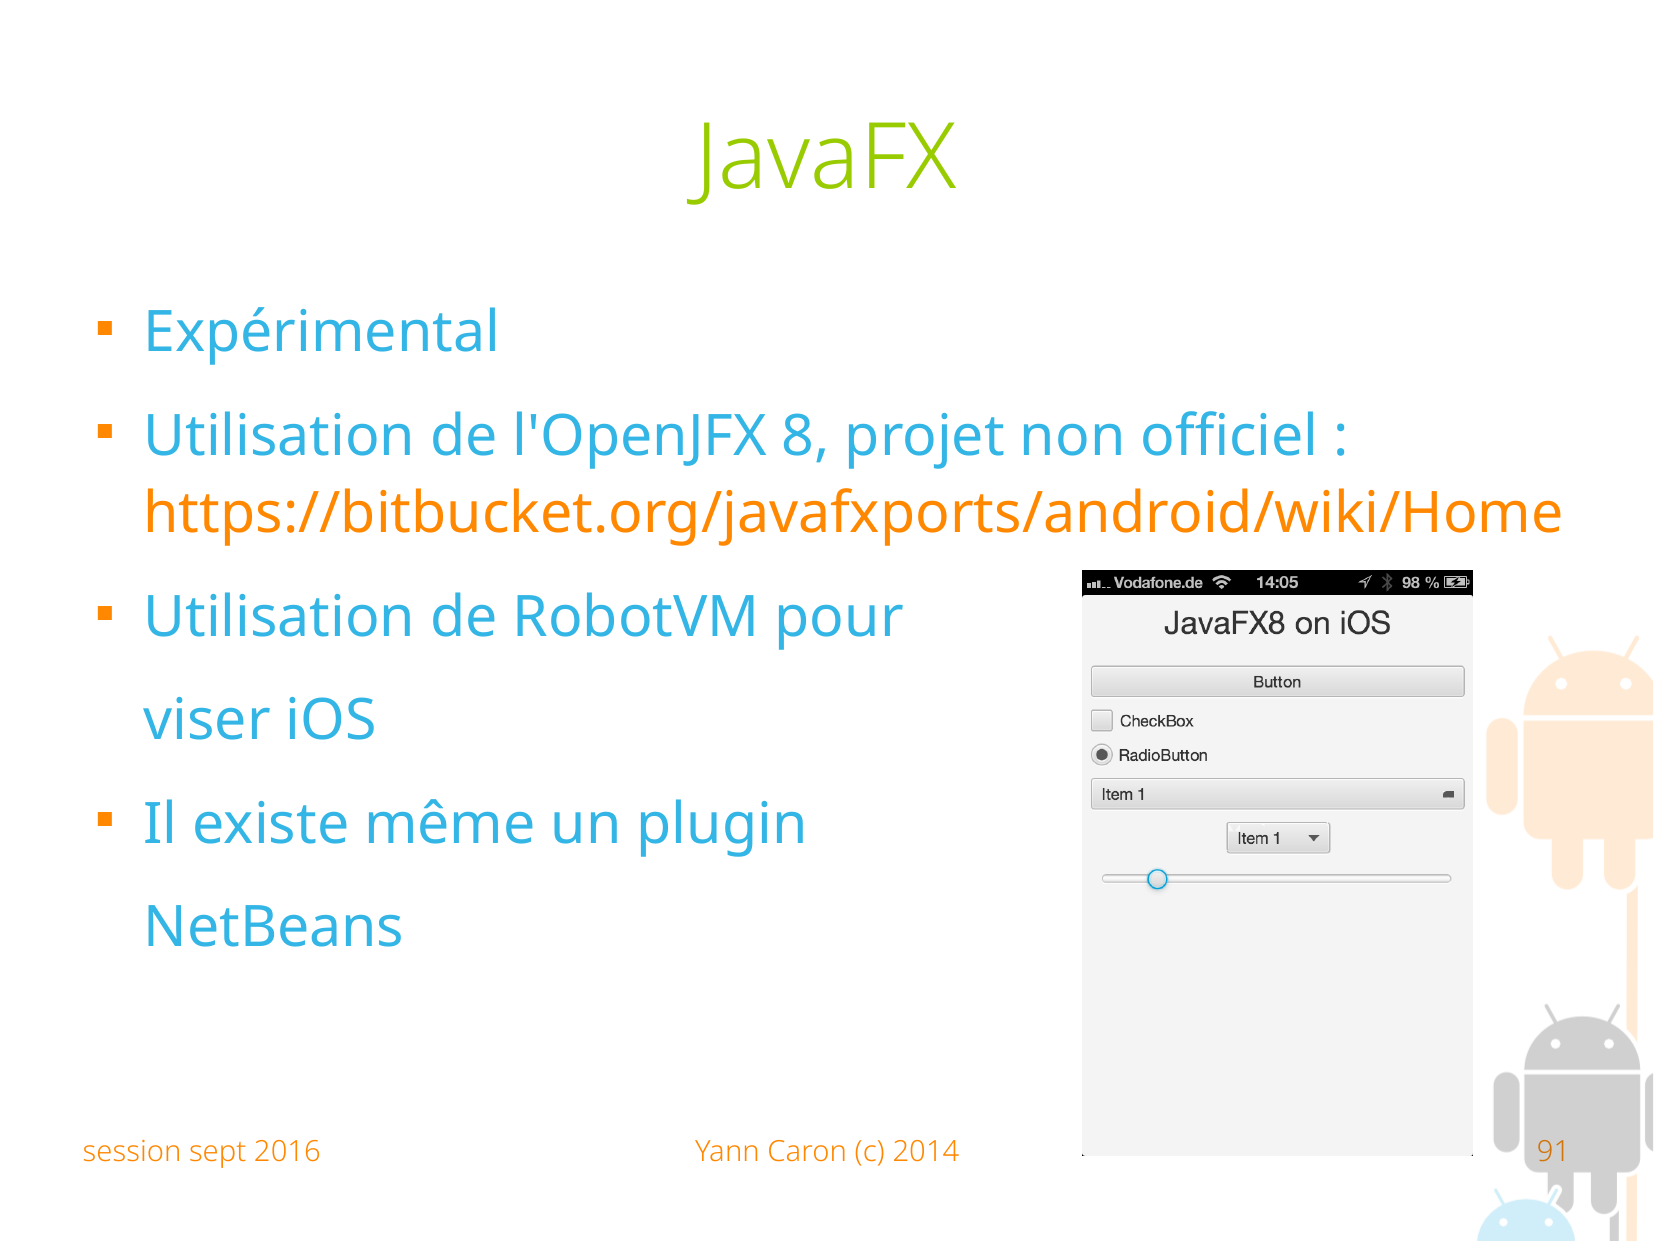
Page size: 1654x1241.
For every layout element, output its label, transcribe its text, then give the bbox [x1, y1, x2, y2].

list Expérimental Utilisation de l'OpenJFX 8, projet non officiel : https://bitbucket.org/javafxports/android/wiki/Home Utilisation de RobotVM pour viser iOS Il existe même un plugin NetBeans [82, 290, 1571, 1010]
title JavaFX [82, 49, 1571, 257]
picture [240, 423, 1654, 1241]
